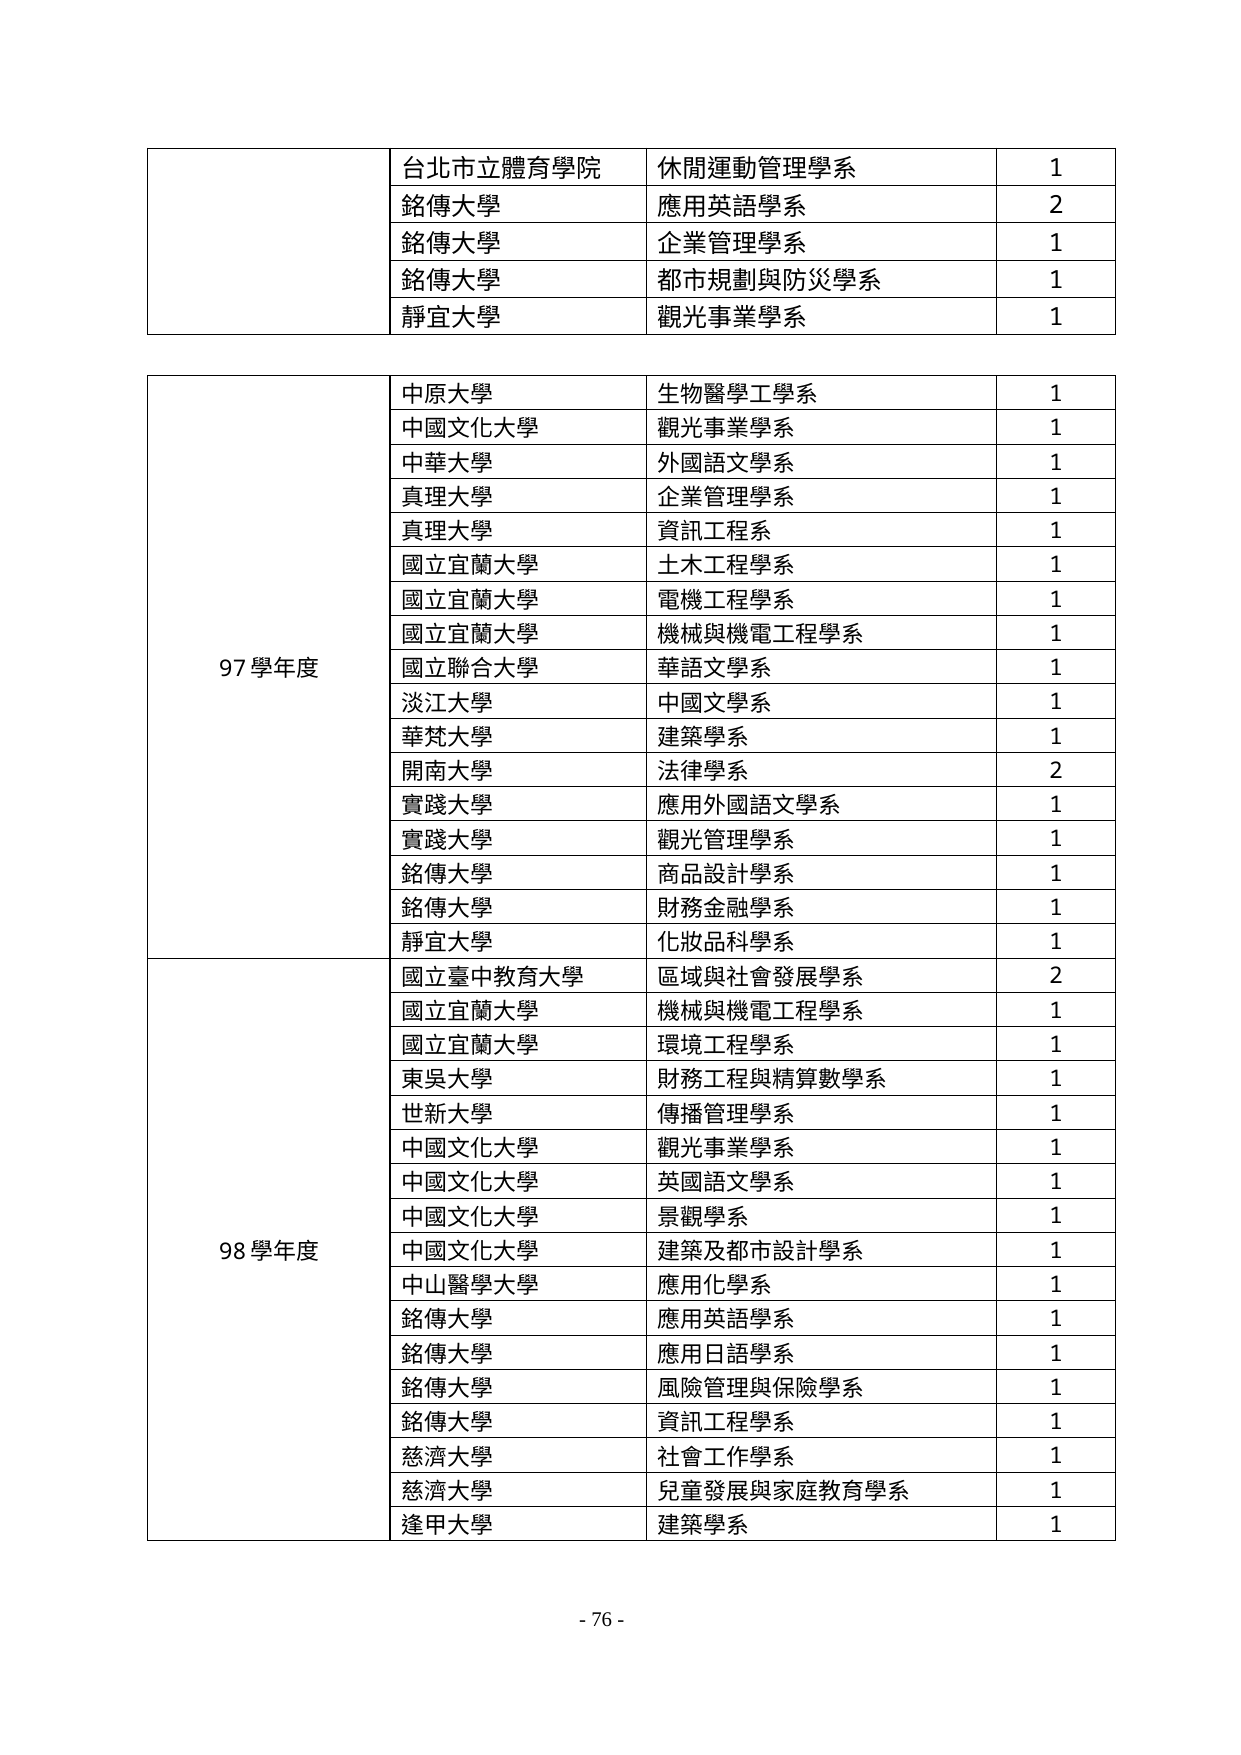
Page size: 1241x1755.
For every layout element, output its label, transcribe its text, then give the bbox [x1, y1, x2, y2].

table_cell 機械與機電工程學系 [647, 993, 996, 1026]
table_cell 銘傳大學 [391, 856, 646, 889]
table_cell 靜宜大學 [391, 924, 646, 957]
table_cell 銘傳大學 [391, 261, 646, 297]
table_cell 世新大學 [391, 1096, 646, 1129]
table_cell 1 [997, 1438, 1115, 1472]
table_cell 兒童發展與家庭教育學系 [647, 1473, 996, 1506]
table_cell 1 [997, 1199, 1115, 1232]
table_cell 1 [997, 582, 1115, 615]
table_cell 1 [997, 890, 1115, 923]
table_cell 企業管理學系 [647, 223, 996, 259]
table_cell 實踐大學 [391, 821, 646, 855]
table_cell 銘傳大學 [391, 890, 646, 923]
table_cell 1 [997, 616, 1115, 649]
table_cell 銘傳大學 [391, 186, 646, 222]
table_cell 外國語文學系 [647, 445, 996, 478]
table_cell 財務工程與精算數學系 [647, 1061, 996, 1094]
table_cell 環境工程學系 [647, 1027, 996, 1060]
table_cell 華梵大學 [391, 719, 646, 752]
table_cell 1 [997, 1370, 1115, 1403]
table_cell 電機工程學系 [647, 582, 996, 615]
table_cell 1 [997, 1301, 1115, 1334]
table_cell 開南大學 [391, 753, 646, 786]
table_cell 觀光管理學系 [647, 821, 996, 855]
table_cell 法律學系 [647, 753, 996, 786]
table_cell 應用化學系 [647, 1267, 996, 1300]
table_cell 中山醫學大學 [391, 1267, 646, 1300]
table_cell 觀光事業學系 [647, 410, 996, 443]
table_cell 中國文化大學 [391, 1233, 646, 1266]
table_cell 1 [997, 684, 1115, 718]
table_cell 慈濟大學 [391, 1438, 646, 1472]
table_cell 建築學系 [647, 719, 996, 752]
table_cell 2 [997, 753, 1115, 786]
table_cell 1 [997, 1507, 1115, 1540]
table_cell 中國文化大學 [391, 410, 646, 443]
table_cell 2 [997, 186, 1115, 222]
table_cell 觀光事業學系 [647, 1130, 996, 1163]
table_cell 銘傳大學 [391, 223, 646, 259]
table_cell 1 [997, 547, 1115, 581]
table_cell 應用英語學系 [647, 186, 996, 222]
table_cell 建築及都市設計學系 [647, 1233, 996, 1266]
table_cell 中華大學 [391, 445, 646, 478]
table_cell 銘傳大學 [391, 1301, 646, 1334]
table_cell 1 [997, 261, 1115, 297]
table_cell 2 [997, 959, 1115, 992]
table_cell 1 [997, 1061, 1115, 1094]
table_cell 銘傳大學 [391, 1370, 646, 1403]
table_cell 銘傳大學 [391, 1336, 646, 1369]
table_cell 1 [997, 856, 1115, 889]
table_cell 1 [997, 1233, 1115, 1266]
table_cell 國立宜蘭大學 [391, 547, 646, 581]
table_cell 國立宜蘭大學 [391, 582, 646, 615]
table_cell 1 [997, 1336, 1115, 1369]
table_cell 休閒運動管理學系 [647, 149, 996, 185]
table_cell 企業管理學系 [647, 479, 996, 512]
table_header 1 [997, 376, 1115, 409]
table_cell 1 [997, 719, 1115, 752]
table_cell 國立宜蘭大學 [391, 616, 646, 649]
table_cell 1 [997, 149, 1115, 185]
table_cell 1 [997, 513, 1115, 546]
table_cell 1 [997, 1130, 1115, 1163]
table_cell 華語文學系 [647, 650, 996, 683]
table_cell 1 [997, 223, 1115, 259]
table_cell 國立臺中教育大學 [391, 959, 646, 992]
table_cell 1 [997, 1027, 1115, 1060]
table_cell 靜宜大學 [391, 298, 646, 334]
table_cell 1 [997, 821, 1115, 855]
table_cell 資訊工程系 [647, 513, 996, 546]
table_cell 1 [997, 1473, 1115, 1506]
table_cell 東吳大學 [391, 1061, 646, 1094]
table_cell 1 [997, 410, 1115, 443]
table_cell 商品設計學系 [647, 856, 996, 889]
table_cell 1 [997, 993, 1115, 1026]
table_cell 銘傳大學 [391, 1404, 646, 1437]
table_cell 中國文化大學 [391, 1199, 646, 1232]
table_cell 慈濟大學 [391, 1473, 646, 1506]
table_cell 中國文學系 [647, 684, 996, 718]
table_cell 逢甲大學 [391, 1507, 646, 1540]
table_cell 1 [997, 1267, 1115, 1300]
table_cell 中國文化大學 [391, 1130, 646, 1163]
table_cell 真理大學 [391, 513, 646, 546]
table_cell 中國文化大學 [391, 1164, 646, 1197]
table_cell 應用英語學系 [647, 1301, 996, 1334]
table_cell 傳播管理學系 [647, 1096, 996, 1129]
table_cell 都市規劃與防災學系 [647, 261, 996, 297]
table_cell 1 [997, 1096, 1115, 1129]
table_cell 社會工作學系 [647, 1438, 996, 1472]
table_cell 1 [997, 650, 1115, 683]
table_cell 應用日語學系 [647, 1336, 996, 1369]
table_cell 1 [997, 479, 1115, 512]
table_header 中原大學 [391, 376, 646, 409]
table_cell 1 [997, 445, 1115, 478]
table_cell 淡江大學 [391, 684, 646, 718]
table_header 97學年度 [148, 376, 389, 957]
table_cell 國立宜蘭大學 [391, 1027, 646, 1060]
table_cell 風險管理與保險學系 [647, 1370, 996, 1403]
table_cell [148, 149, 389, 334]
table_cell 應用外國語文學系 [647, 787, 996, 820]
table_cell 實踐大學 [391, 787, 646, 820]
table_cell 化妝品科學系 [647, 924, 996, 957]
table_cell 建築學系 [647, 1507, 996, 1540]
table_cell 1 [997, 298, 1115, 334]
table_cell 1 [997, 1164, 1115, 1197]
table_cell 財務金融學系 [647, 890, 996, 923]
table_cell 機械與機電工程學系 [647, 616, 996, 649]
table_header 生物醫學工學系 [647, 376, 996, 409]
table_cell 國立聯合大學 [391, 650, 646, 683]
table_cell 區域與社會發展學系 [647, 959, 996, 992]
table_cell 英國語文學系 [647, 1164, 996, 1197]
table_cell 98學年度 [148, 959, 389, 1540]
table_cell 國立宜蘭大學 [391, 993, 646, 1026]
table_cell 資訊工程學系 [647, 1404, 996, 1437]
table_cell 1 [997, 787, 1115, 820]
table_cell 觀光事業學系 [647, 298, 996, 334]
table_cell 真理大學 [391, 479, 646, 512]
table_cell 土木工程學系 [647, 547, 996, 581]
table_cell 景觀學系 [647, 1199, 996, 1232]
table_cell 台北市立體育學院 [391, 149, 646, 185]
table_cell 1 [997, 1404, 1115, 1437]
table_cell 1 [997, 924, 1115, 957]
